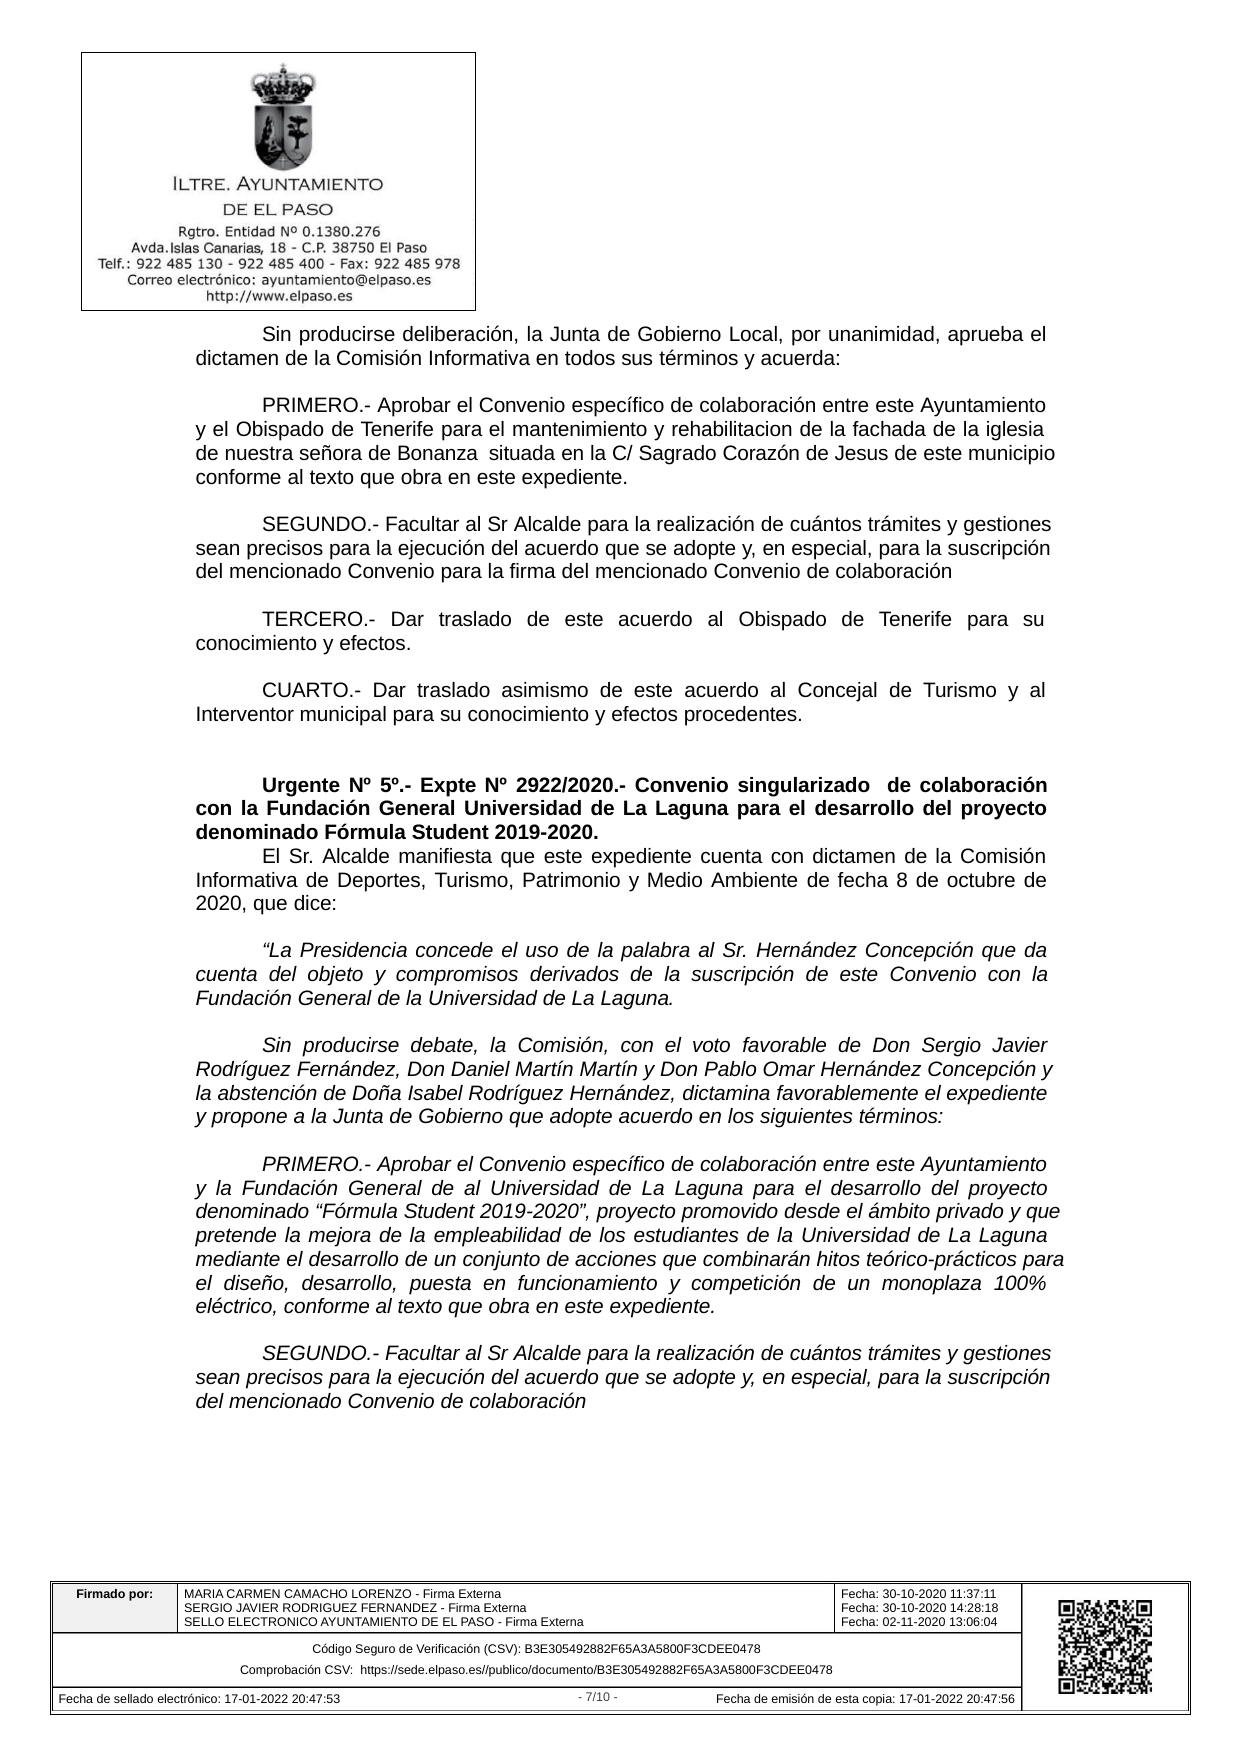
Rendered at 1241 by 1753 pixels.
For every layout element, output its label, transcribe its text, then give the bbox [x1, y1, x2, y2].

text Comprobación CSV: https://sede.elpaso.es//publico/documento/B3E305492882F65A3A5800F3CDEE0478 [240, 1663, 859, 1677]
text Rodríguez Fernández, Don Daniel Martín Martín y Don Pablo Omar Hernández Concepción y [195, 1058, 1070, 1081]
text mediante el desarrollo de un conjunto de acciones que combinarán hitos teórico-prácticos para [195, 1248, 1070, 1271]
text La Presidencia concede el uso de la palabra al Sr. Hernández Concepción que da [269, 939, 1070, 963]
text SEGUNDO.- Facultar al Sr Alcalde para la realización de cuántos trámites y gestiones [262, 1342, 1070, 1366]
text el diseño, desarrollo, puesta en funcionamiento y competición de un monoplaza 100% [195, 1271, 1070, 1294]
text Fecha de emisión de esta copia: 17-01-2022 20:47:56 [716, 1692, 1040, 1706]
text eléctrico, conforme al texto que obra en este expediente. [195, 1295, 1070, 1318]
text Fecha: 30-10-2020 11:37:11 [841, 1587, 1022, 1601]
text MARIA CARMEN CAMACHO LORENZO - Firma Externa [184, 1587, 613, 1601]
picture [82, 53, 475, 310]
text conforme al texto que obra en este expediente. [195, 466, 1070, 489]
text denominado Fórmula Student 2019-2020. [195, 821, 1070, 844]
text PRIMERO.- Aprobar el Convenio específico de colaboración entre este Ayuntamiento [262, 394, 1070, 418]
text SERGIO JAVIER RODRIGUEZ FERNANDEZ - Firma Externa [184, 1601, 613, 1615]
text sean precisos para la ejecución del acuerdo que se adopte y, en especial, para la suscripción [195, 1366, 1070, 1389]
text SEGUNDO.- Facultar al Sr Alcalde para la realización de cuántos trámites y gestiones [262, 513, 1070, 536]
text Fecha: 30-10-2020 14:28:18 [841, 1601, 1022, 1615]
text Fundación General de la Universidad de La Laguna. [195, 987, 1070, 1010]
text - 7/10 - [578, 1691, 636, 1705]
text del mencionado Convenio de colaboración [195, 1390, 1070, 1413]
text pretende la mejora de la empleabilidad de los estudiantes de la Universidad de La Laguna [195, 1224, 1070, 1247]
text conocimiento y efectos. [195, 632, 1070, 655]
text PRIMERO.- Aprobar el Convenio específico de colaboración entre este Ayuntamiento [262, 1153, 1070, 1176]
text y el Obispado de Tenerife para el mantenimiento y rehabilitacion de la fachada de la iglesia [195, 418, 1070, 441]
text cuenta del objeto y compromisos derivados de la suscripción de este Convenio con la [195, 963, 1070, 986]
text Informativa de Deportes, Turismo, Patrimonio y Medio Ambiente de fecha 8 de octubre de [195, 868, 1070, 892]
text 2020, que dice: [195, 892, 361, 915]
text Sin producirse debate, la Comisión, con el voto favorable de Don Sergio Javier [262, 1034, 1070, 1057]
picture [51, 1582, 1190, 1714]
text SELLO ELECTRONICO AYUNTAMIENTO DE EL PASO - Firma Externa [184, 1615, 613, 1629]
text Fecha: 02-11-2020 13:06:04 [841, 1615, 1022, 1629]
text sean precisos para la ejecución del acuerdo que se adopte y, en especial, para la suscripción [195, 537, 1070, 560]
text dictamen de la Comisión Informativa en todos sus términos y acuerda: [195, 347, 1070, 370]
text de nuestra señora de Bonanza situada en la C/ Sagrado Corazón de Jesus de este municipio [195, 442, 1070, 465]
text Urgente Nº 5º.- Expte Nº 2922/2020.- Convenio singularizado de colaboración [262, 773, 1070, 797]
text con la Fundación General Universidad de La Laguna para el desarrollo del proyecto [195, 797, 1070, 820]
text y propone a la Junta de Gobierno que adopte acuerdo en los siguientes términos: [195, 1106, 1070, 1129]
text Sin producirse deliberación, la Junta de Gobierno Local, por unanimidad, aprueba el [262, 323, 1070, 347]
text la abstención de Doña Isabel Rodríguez Hernández, dictamina favorablemente el expediente [195, 1082, 1070, 1105]
text TERCERO.- Dar traslado de este acuerdo al Obispado de Tenerife para su [262, 608, 1070, 631]
text y la Fundación General de al Universidad de La Laguna para el desarrollo del proyecto [195, 1176, 1070, 1199]
text El Sr. Alcalde manifiesta que este expediente cuenta con dictamen de la Comisión [262, 845, 1070, 868]
text “ [262, 939, 269, 963]
text Fecha de sellado electrónico: 17-01-2022 20:47:53 [58, 1692, 365, 1706]
text Interventor municipal para su conocimiento y efectos procedentes. [195, 703, 1070, 726]
text denominado “Fórmula Student 2019-2020”, proyecto promovido desde el ámbito privado y que [195, 1200, 1070, 1223]
text del mencionado Convenio para la firma del mencionado Convenio de colaboración [195, 560, 1070, 583]
text Firmado por: [76, 1587, 172, 1601]
text CUARTO.- Dar traslado asimismo de este acuerdo al Concejal de Turismo y al [262, 679, 1070, 702]
text Código Seguro de Verificación (CSV): B3E305492882F65A3A5800F3CDEE0478 [312, 1642, 859, 1656]
